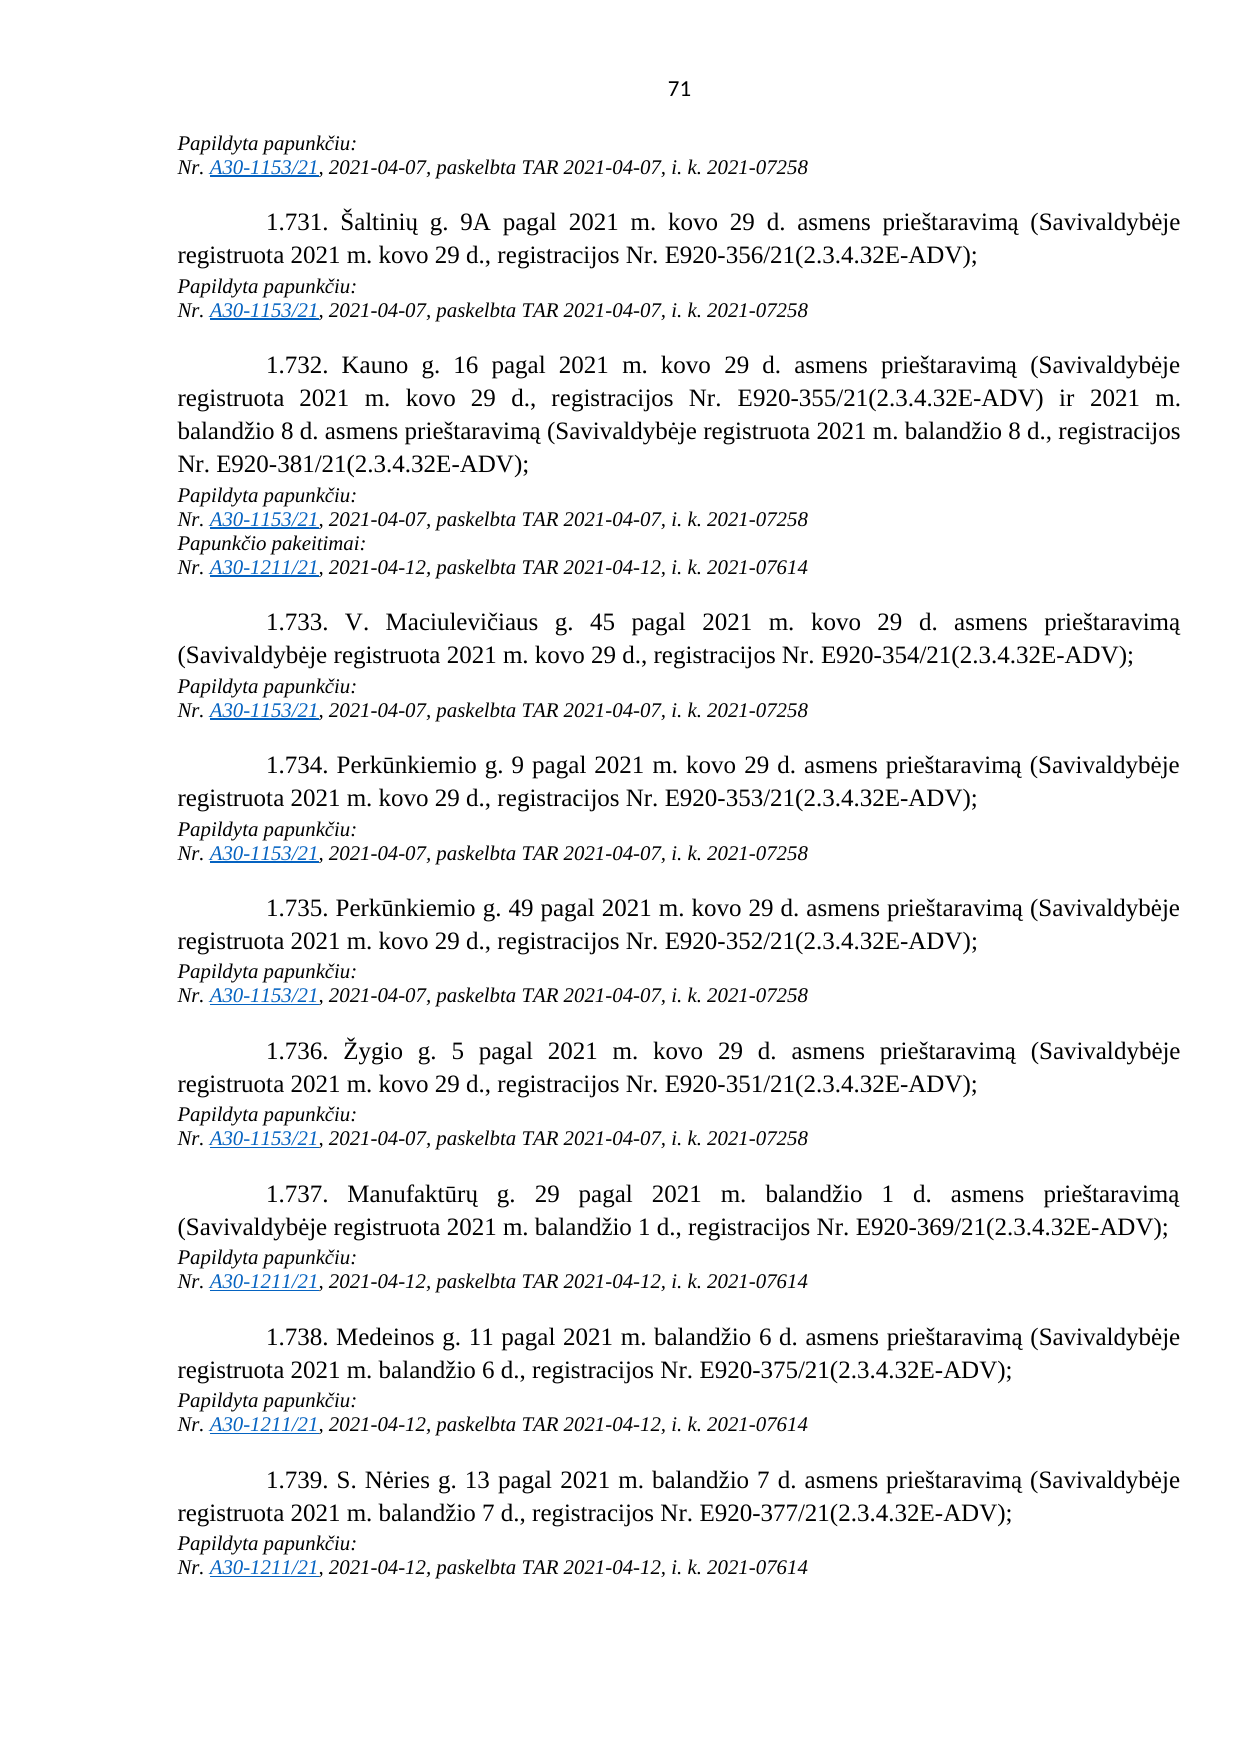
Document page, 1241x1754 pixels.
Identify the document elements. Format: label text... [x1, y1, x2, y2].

text Nr. A30-1211/21, 2021-04-12, paskelbta TAR 2021-04-12, i. k. 2021-07614 [177, 1555, 1181, 1579]
text 1.738. Medeinos g. 11 pagal 2021 m. balandžio 6 d. asmens prieštaravimą (Savivaldybėje registruota 2021 m. balandžio 6 d., registracijos Nr. E920-375/21(2.3.4.32E-ADV); [177, 1322, 1181, 1384]
text Papildyta papunkčiu: [177, 1531, 1181, 1555]
text Papildyta papunkčiu: [177, 1102, 1181, 1126]
text 1.737. Manufaktūrų g. 29 pagal 2021 m. balandžio 1 d. asmens prieštaravimą (Savivaldybėje registruota 2021 m. balandžio 1 d., registracijos Nr. E920-369/21(2.3.4.32E-ADV); [177, 1179, 1181, 1241]
text 1.739. S. Nėries g. 13 pagal 2021 m. balandžio 7 d. asmens prieštaravimą (Savivaldybėje registruota 2021 m. balandžio 7 d., registracijos Nr. E920-377/21(2.3.4.32E-ADV); [177, 1465, 1181, 1527]
text 1.736. Žygio g. 5 pagal 2021 m. kovo 29 d. asmens prieštaravimą (Savivaldybėje registruota 2021 m. kovo 29 d., registracijos Nr. E920-351/21(2.3.4.32E-ADV); [177, 1036, 1181, 1098]
text 1.735. Perkūnkiemio g. 49 pagal 2021 m. kovo 29 d. asmens prieštaravimą (Savivaldybėje registruota 2021 m. kovo 29 d., registracijos Nr. E920-352/21(2.3.4.32E-ADV); [177, 893, 1181, 955]
text Papildyta papunkčiu: [177, 816, 1181, 841]
text 1.733. V. Maciulevičiaus g. 45 pagal 2021 m. kovo 29 d. asmens prieštaravimą (Savivaldybėje registruota 2021 m. kovo 29 d., registracijos Nr. E920-354/21(2.3.4.32E-ADV); [177, 607, 1181, 669]
text Papildyta papunkčiu: [177, 482, 1181, 507]
text Nr. A30-1211/21, 2021-04-12, paskelbta TAR 2021-04-12, i. k. 2021-07614 [177, 555, 1181, 579]
text Papildyta papunkčiu: [177, 673, 1181, 698]
text Nr. A30-1153/21, 2021-04-07, paskelbta TAR 2021-04-07, i. k. 2021-07258 [177, 841, 1181, 864]
text Papildyta papunkčiu: [177, 1388, 1181, 1412]
text Nr. A30-1153/21, 2021-04-07, paskelbta TAR 2021-04-07, i. k. 2021-07258 [177, 983, 1181, 1007]
text Papunkčio pakeitimai: [177, 531, 1181, 555]
text Nr. A30-1153/21, 2021-04-07, paskelbta TAR 2021-04-07, i. k. 2021-07258 [177, 507, 1181, 531]
text 1.734. Perkūnkiemio g. 9 pagal 2021 m. kovo 29 d. asmens prieštaravimą (Savivaldybėje registruota 2021 m. kovo 29 d., registracijos Nr. E920-353/21(2.3.4.32E-ADV); [177, 750, 1181, 812]
text Papildyta papunkčiu: [177, 1245, 1181, 1269]
text Papildyta papunkčiu: [177, 273, 1181, 298]
text 1.732. Kauno g. 16 pagal 2021 m. kovo 29 d. asmens prieštaravimą (Savivaldybėje registruota 2021 m. kovo 29 d., registracijos Nr. E920-355/21(2.3.4.32E-ADV) ir 2021 m. balandžio 8 d. asmens prieštaravimą (Savivaldybėje registruota 2021 m. balandžio 8 d., registracijos Nr. E920-381/21(2.3.4.32E-ADV); [177, 350, 1181, 478]
text Papildyta papunkčiu: [177, 959, 1181, 983]
text Papildyta papunkčiu: [177, 131, 1181, 155]
text Nr. A30-1211/21, 2021-04-12, paskelbta TAR 2021-04-12, i. k. 2021-07614 [177, 1412, 1181, 1436]
text Nr. A30-1153/21, 2021-04-07, paskelbta TAR 2021-04-07, i. k. 2021-07258 [177, 155, 1181, 179]
text 1.731. Šaltinių g. 9A pagal 2021 m. kovo 29 d. asmens prieštaravimą (Savivaldybėje registruota 2021 m. kovo 29 d., registracijos Nr. E920-356/21(2.3.4.32E-ADV); [177, 207, 1181, 269]
text Nr. A30-1153/21, 2021-04-07, paskelbta TAR 2021-04-07, i. k. 2021-07258 [177, 298, 1181, 322]
text Nr. A30-1153/21, 2021-04-07, paskelbta TAR 2021-04-07, i. k. 2021-07258 [177, 698, 1181, 722]
text Nr. A30-1211/21, 2021-04-12, paskelbta TAR 2021-04-12, i. k. 2021-07614 [177, 1269, 1181, 1293]
text Nr. A30-1153/21, 2021-04-07, paskelbta TAR 2021-04-07, i. k. 2021-07258 [177, 1126, 1181, 1150]
